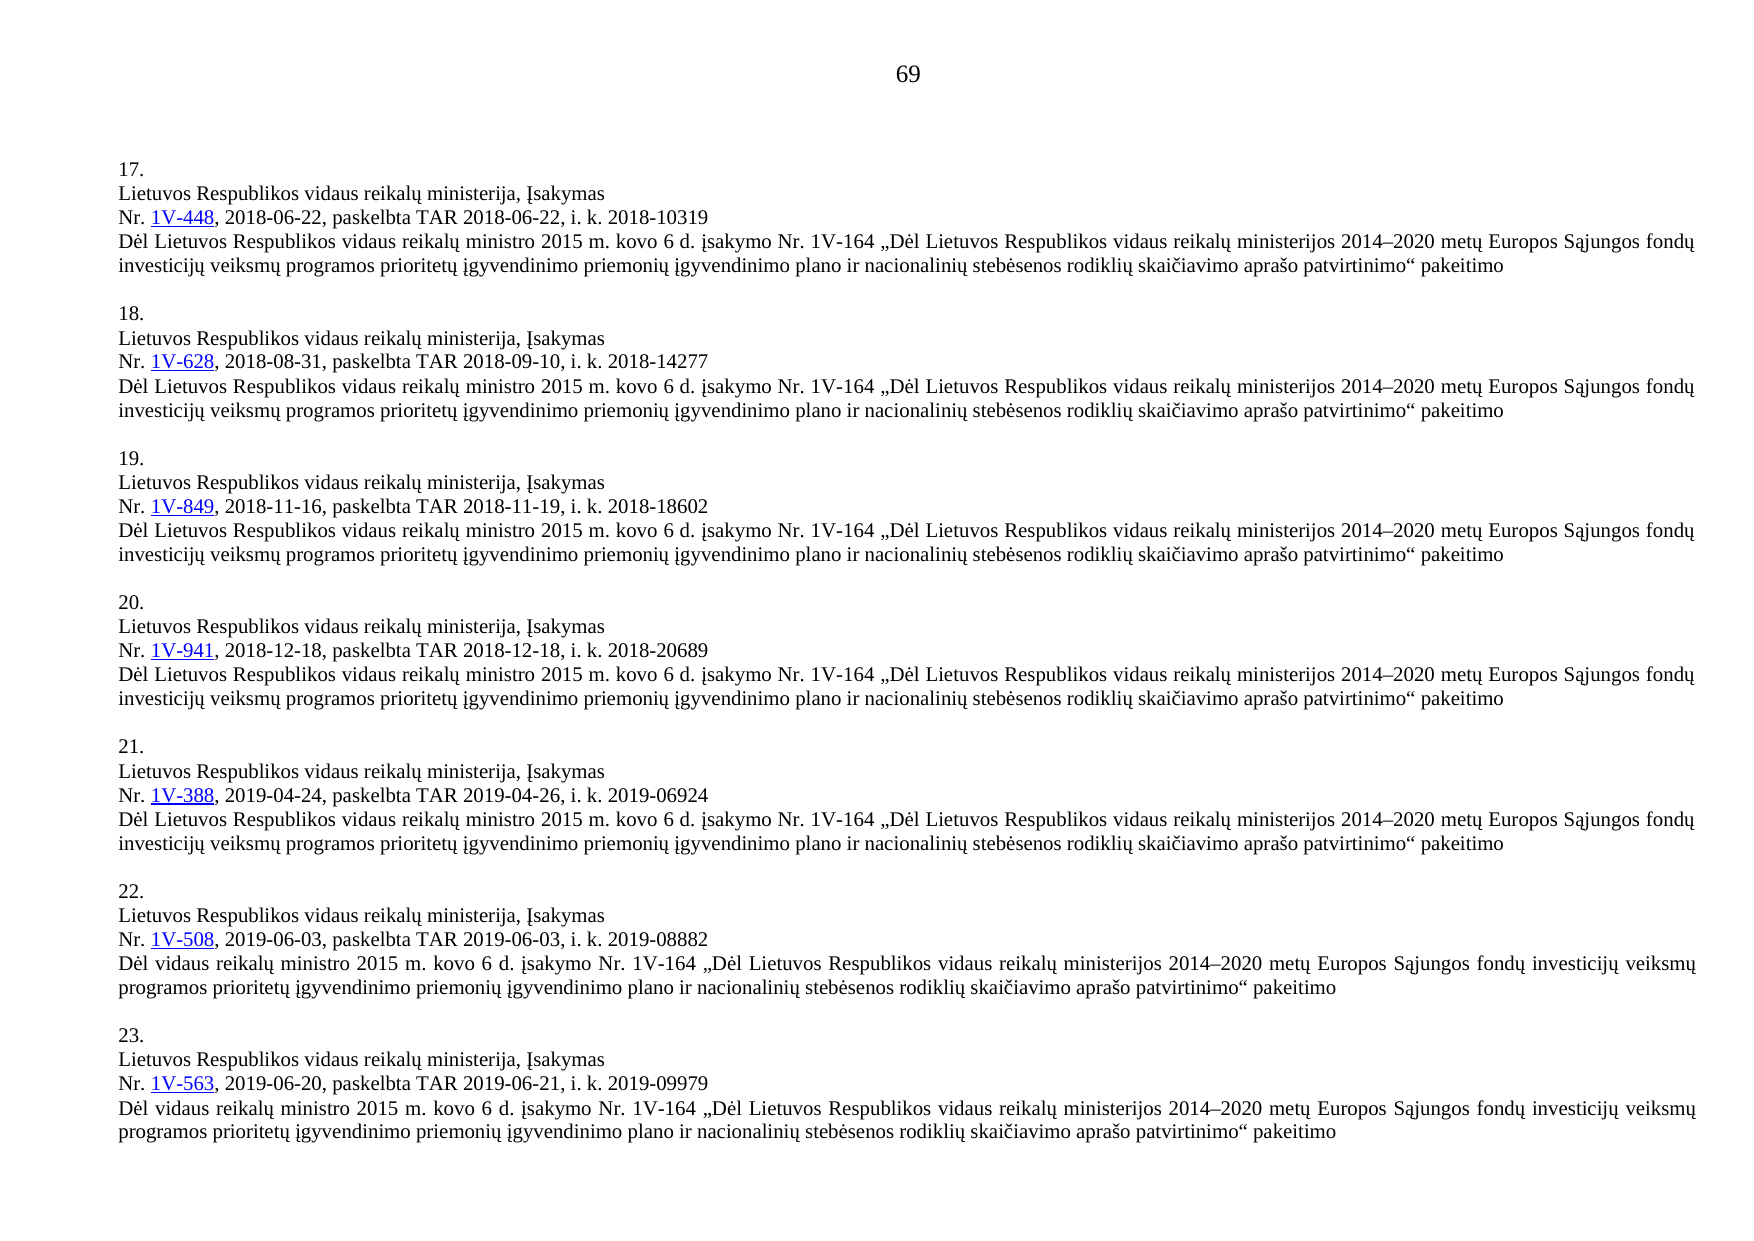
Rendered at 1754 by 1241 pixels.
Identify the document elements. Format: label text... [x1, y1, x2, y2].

text Dėl Lietuvos Respublikos vidaus reikalų ministro 2015 m. kovo 6 d. įsakymo Nr. 1V-164 „Dėl Lietuvos Respublikos vidaus reikalų ministerijos 2014–2020 metų Europos Sąjungos fondų investicijų veiksmų programos prioritetų įgyvendinimo priemonių įgyvendinimo plano ir nacionalinių stebėsenos rodiklių skaičiavimo aprašo patvirtinimo“ pakeitimo [118, 807, 1698, 855]
text Nr. 1V-941, 2018-12-18, paskelbta TAR 2018-12-18, i. k. 2018-20689 [118, 638, 1698, 662]
text Lietuvos Respublikos vidaus reikalų ministerija, Įsakymas [118, 758, 1698, 783]
text Dėl Lietuvos Respublikos vidaus reikalų ministro 2015 m. kovo 6 d. įsakymo Nr. 1V-164 „Dėl Lietuvos Respublikos vidaus reikalų ministerijos 2014–2020 metų Europos Sąjungos fondų investicijų veiksmų programos prioritetų įgyvendinimo priemonių įgyvendinimo plano ir nacionalinių stebėsenos rodiklių skaičiavimo aprašo patvirtinimo“ pakeitimo [118, 229, 1698, 277]
text Lietuvos Respublikos vidaus reikalų ministerija, Įsakymas [118, 1047, 1698, 1071]
text Lietuvos Respublikos vidaus reikalų ministerija, Įsakymas [118, 614, 1698, 638]
text Lietuvos Respublikos vidaus reikalų ministerija, Įsakymas [118, 903, 1698, 927]
text Nr. 1V-563, 2019-06-20, paskelbta TAR 2019-06-21, i. k. 2019-09979 [118, 1071, 1698, 1095]
text Dėl vidaus reikalų ministro 2015 m. kovo 6 d. įsakymo Nr. 1V-164 „Dėl Lietuvos Respublikos vidaus reikalų ministerijos 2014–2020 metų Europos Sąjungos fondų investicijų veiksmų programos prioritetų įgyvendinimo priemonių įgyvendinimo plano ir nacionalinių stebėsenos rodiklių skaičiavimo aprašo patvirtinimo“ pakeitimo [118, 951, 1698, 999]
text Dėl Lietuvos Respublikos vidaus reikalų ministro 2015 m. kovo 6 d. įsakymo Nr. 1V-164 „Dėl Lietuvos Respublikos vidaus reikalų ministerijos 2014–2020 metų Europos Sąjungos fondų investicijų veiksmų programos prioritetų įgyvendinimo priemonių įgyvendinimo plano ir nacionalinių stebėsenos rodiklių skaičiavimo aprašo patvirtinimo“ pakeitimo [118, 518, 1698, 566]
text Nr. 1V-508, 2019-06-03, paskelbta TAR 2019-06-03, i. k. 2019-08882 [118, 927, 1698, 951]
text Nr. 1V-849, 2018-11-16, paskelbta TAR 2018-11-19, i. k. 2018-18602 [118, 494, 1698, 518]
text Nr. 1V-448, 2018-06-22, paskelbta TAR 2018-06-22, i. k. 2018-10319 [118, 205, 1698, 229]
text 18. [118, 301, 1698, 325]
text 21. [118, 734, 1698, 758]
text Nr. 1V-388, 2019-04-24, paskelbta TAR 2019-04-26, i. k. 2019-06924 [118, 783, 1698, 807]
text Dėl vidaus reikalų ministro 2015 m. kovo 6 d. įsakymo Nr. 1V-164 „Dėl Lietuvos Respublikos vidaus reikalų ministerijos 2014–2020 metų Europos Sąjungos fondų investicijų veiksmų programos prioritetų įgyvendinimo priemonių įgyvendinimo plano ir nacionalinių stebėsenos rodiklių skaičiavimo aprašo patvirtinimo“ pakeitimo [118, 1095, 1698, 1143]
text 20. [118, 590, 1698, 614]
text Nr. 1V-628, 2018-08-31, paskelbta TAR 2018-09-10, i. k. 2018-14277 [118, 349, 1698, 373]
text Dėl Lietuvos Respublikos vidaus reikalų ministro 2015 m. kovo 6 d. įsakymo Nr. 1V-164 „Dėl Lietuvos Respublikos vidaus reikalų ministerijos 2014–2020 metų Europos Sąjungos fondų investicijų veiksmų programos prioritetų įgyvendinimo priemonių įgyvendinimo plano ir nacionalinių stebėsenos rodiklių skaičiavimo aprašo patvirtinimo“ pakeitimo [118, 662, 1698, 710]
text Lietuvos Respublikos vidaus reikalų ministerija, Įsakymas [118, 181, 1698, 205]
text Lietuvos Respublikos vidaus reikalų ministerija, Įsakymas [118, 470, 1698, 494]
text Lietuvos Respublikos vidaus reikalų ministerija, Įsakymas [118, 325, 1698, 349]
text 23. [118, 1023, 1698, 1047]
text 17. [118, 157, 1698, 181]
text 19. [118, 446, 1698, 470]
text Dėl Lietuvos Respublikos vidaus reikalų ministro 2015 m. kovo 6 d. įsakymo Nr. 1V-164 „Dėl Lietuvos Respublikos vidaus reikalų ministerijos 2014–2020 metų Europos Sąjungos fondų investicijų veiksmų programos prioritetų įgyvendinimo priemonių įgyvendinimo plano ir nacionalinių stebėsenos rodiklių skaičiavimo aprašo patvirtinimo“ pakeitimo [118, 373, 1698, 422]
text 22. [118, 879, 1698, 903]
